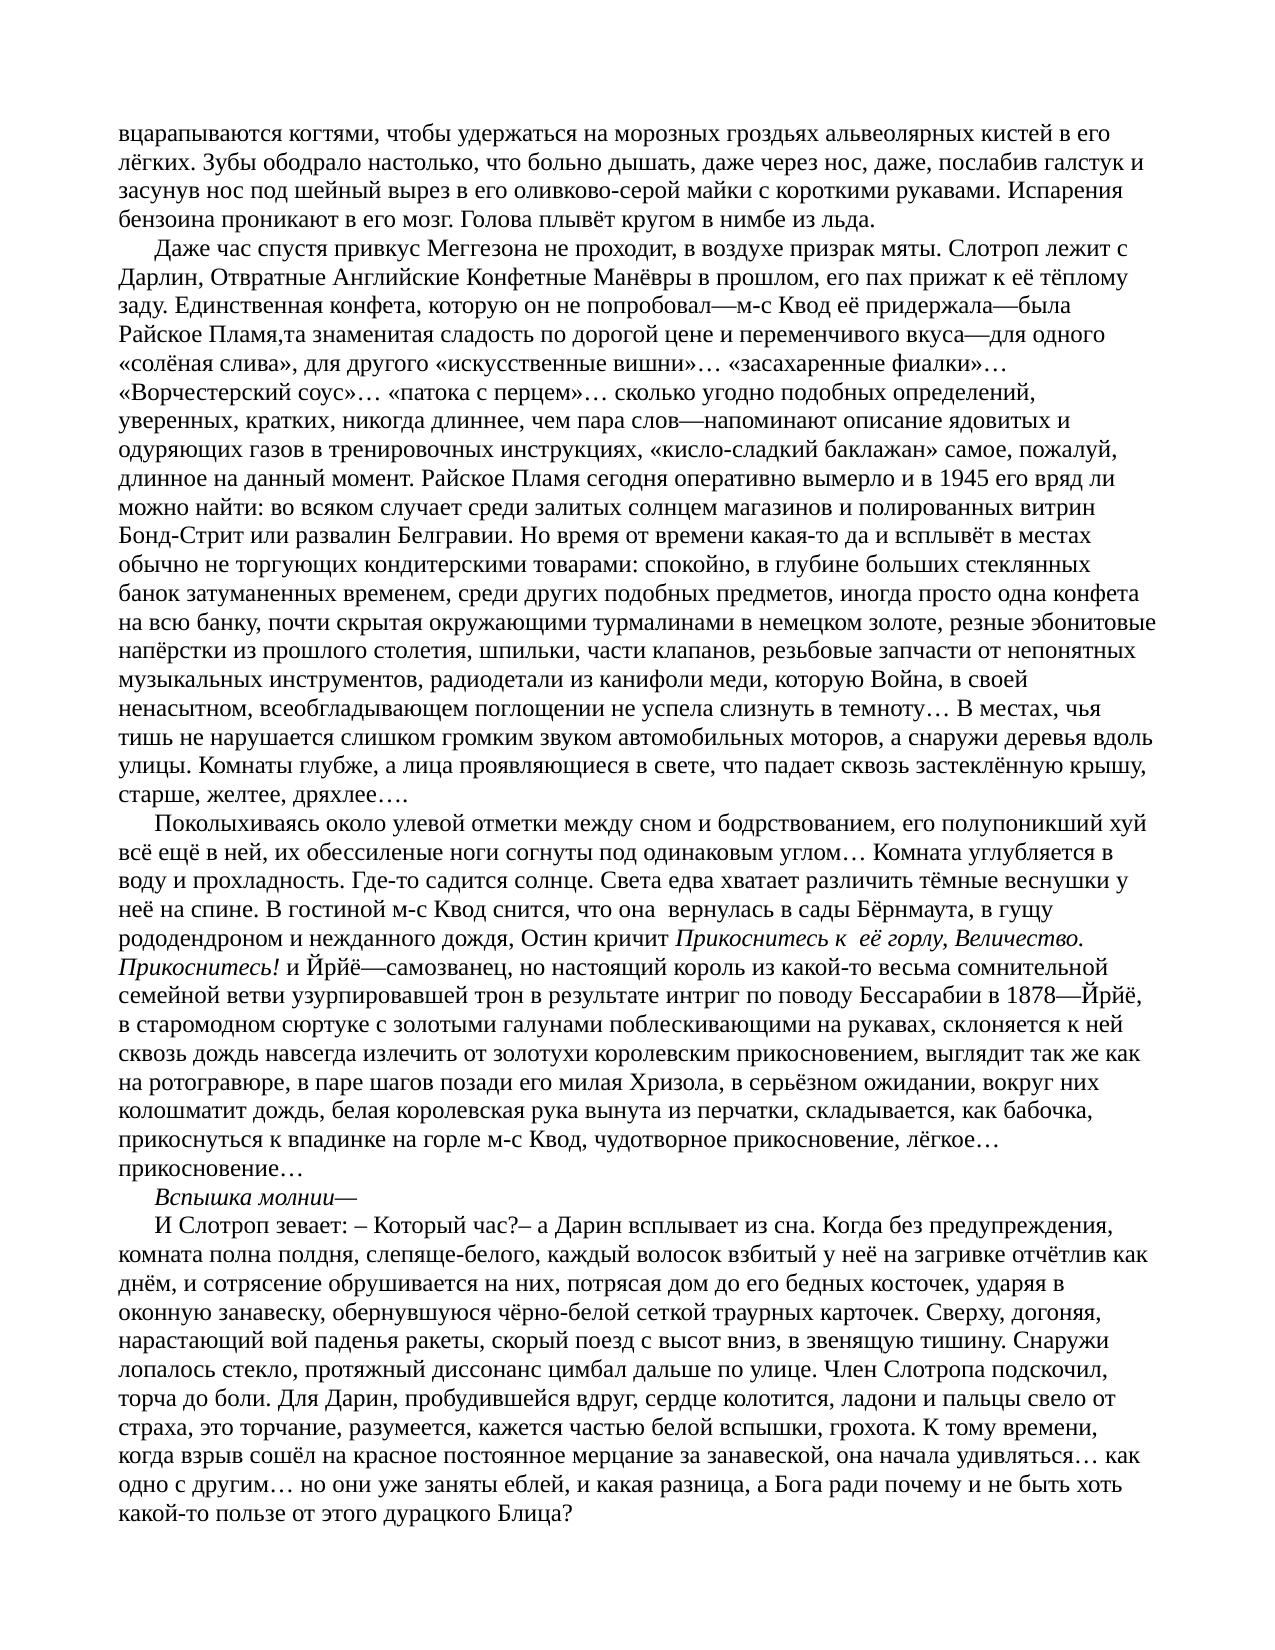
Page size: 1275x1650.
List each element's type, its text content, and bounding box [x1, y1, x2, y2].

text вцарапываются когтями, чтобы удержаться на морозных гроздьях альвеолярных кистей в его лёгких. Зубы ободрало настолько, что больно дышать, даже через нос, даже, послабив галстук и засунув нос под шейный вырез в его оливково-серой майки с короткими рукавами. Испарения бензоина проникают в его мозг. Голова плывёт кругом в нимбе из льда. [118, 118, 1157, 233]
text Вспышка молнии— [118, 1182, 1157, 1211]
text Даже час спустя привкус Меггезона не проходит, в воздухе призрак мяты. Слотроп лежит с Дарлин, Отвратные Английские Конфетные Манёвры в прошлом, его пах прижат к её тёплому заду. Единственная конфета, которую он не попробовал—м-с Квод её придержала—была Райское Пламя,та знаменитая сладость по дорогой цене и переменчивого вкуса—для одного «солёная слива», для другого «искусственные вишни»… «засахаренные фиалки»… «Ворчестерский соус»… «патока с перцем»… сколько угодно подобных определений, уверенных, кратких, никогда длиннее, чем пара слов—напоминают описание ядовитых и одуряющих газов в тренировочных инструкциях, «кисло-сладкий баклажан» самое, пожалуй, длинное на данный момент. Райское Пламя сегодня оперативно вымерло и в 1945 его вряд ли можно найти: во всяком случает среди залитых солнцем магазинов и полированных витрин Бонд-Стрит или развалин Белгравии. Но время от времени какая-то да и всплывёт в местах обычно не торгующих кондитерскими товарами: спокойно, в глубине больших стеклянных банок затуманенных временем, среди других подобных предметов, иногда просто одна конфета на всю банку, почти скрытая окружающими турмалинами в немецком золоте, резные эбонитовые напёрстки из прошлого столетия, шпильки, части клапанов, резьбовые запчасти от непонятных музыкальных инструментов, радиодетали из канифоли меди, которую Война, в своей ненасытном, всеобгладывающем поглощении не успела слизнуть в темноту… В местах, чья тишь не нарушается слишком громким звуком автомобильных моторов, а снаружи деревья вдоль улицы. Комнаты глубже, а лица проявляющиеся в свете, что падает сквозь застеклённую крышу, старше, желтее, дряхлее…. [118, 233, 1157, 808]
text И Слотроп зевает: – Который час?– а Дарин всплывает из сна. Когда без предупреждения, комната полна полдня, слепяще-белого, каждый волосок взбитый у неё на загривке отчётлив как днём, и сотрясение обрушивается на них, потрясая дом до его бедных косточек, ударяя в оконную занавеску, обернувшуюся чёрно-белой сеткой траурных карточек. Сверху, догоняя, нарастающий вой паденья ракеты, скорый поезд с высот вниз, в звенящую тишину. Снаружи лопалось стекло, протяжный диссонанс цимбал дальше по улице. Член Слотропа подскочил, торча до боли. Для Дарин, пробудившейся вдруг, сердце колотится, ладони и пальцы свело от страха, это торчание, разумеется, кажется частью белой вспышки, грохота. К тому времени, когда взрыв сошёл на красное постоянное мерцание за занавеской, она начала удивляться… как одно с другим… но они уже заняты еблей, и какая разница, а Бога ради почему и не быть хоть какой-то пользе от этого дурацкого Блица? [118, 1211, 1157, 1527]
text Поколыхиваясь около улевой отметки между сном и бодрствованием, его полупоникший хуй всё ещё в ней, их обессиленые ноги согнуты под одинаковым углом… Комната углубляется в воду и прохладность. Где-то садится солнце. Света едва хватает различить тёмные веснушки у неё на спине. В гостиной м-с Квод снится, что она вернулась в сады Бёрнмаута, в гущу рододендроном и нежданного дождя, Остин кричит Прикоснитесь к её горлу, Величество. Прикоснитесь! и Йрйё—самозванец, но настоящий король из какой-то весьма сомнительной семейной ветви узурпировавшей трон в результате интриг по поводу Бессарабии в 1878—Йрйё, в старомодном сюртуке с золотыми галунами поблескивающими на рукавах, склоняется к ней сквозь дождь навсегда излечить от золотухи королевским прикосновением, выглядит так же как на ротогравюре, в паре шагов позади его милая Хризола, в серьёзном ожидании, вокруг них колошматит дождь, белая королевская рука вынута из перчатки, складывается, как бабочка, прикоснуться к впадинке на горле м-с Квод, чудотворное прикосновение, лёгкое… прикосновение… [118, 808, 1157, 1182]
